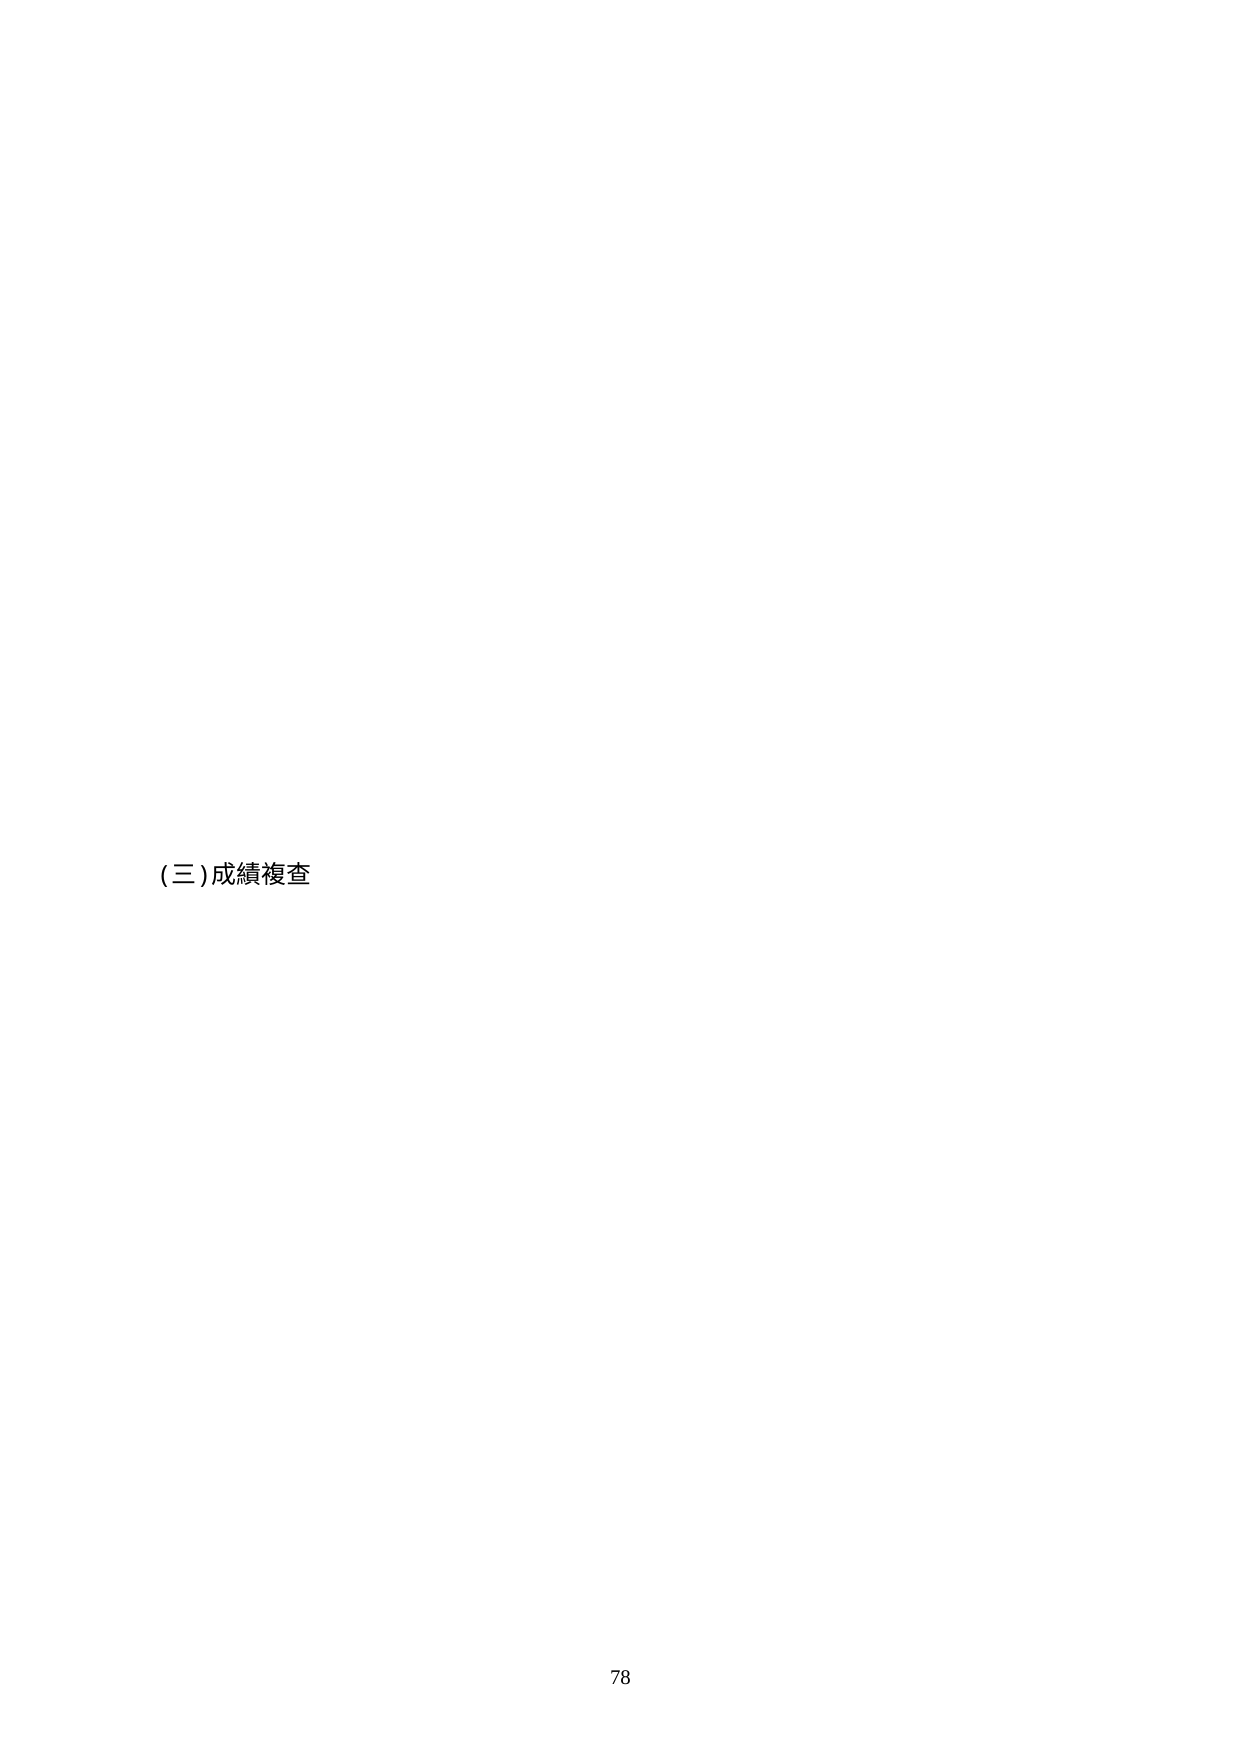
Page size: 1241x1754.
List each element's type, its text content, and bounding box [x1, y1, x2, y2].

text (三)成績複查 [156, 831, 1134, 893]
